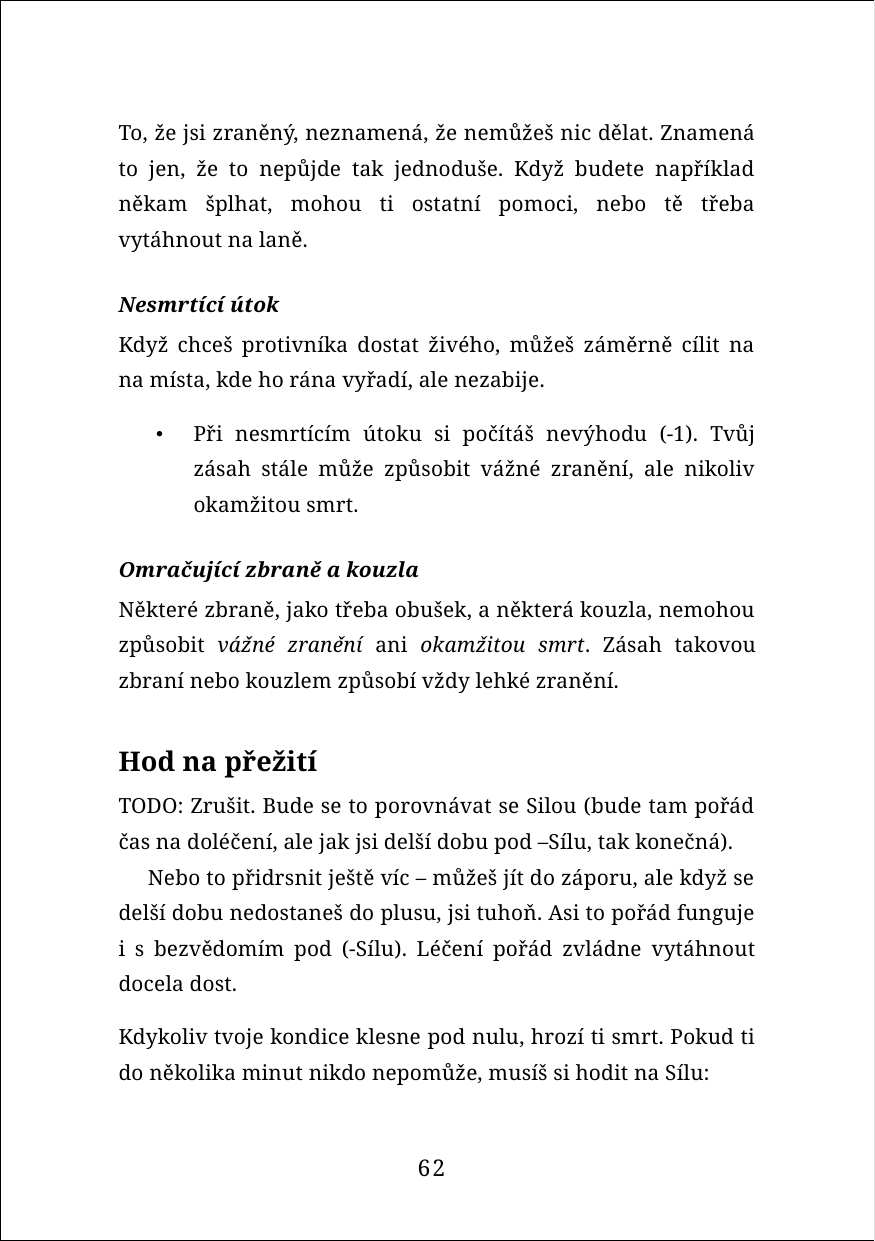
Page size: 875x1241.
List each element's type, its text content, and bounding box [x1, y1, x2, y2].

text TODO: Zrušit. Bude se to porovnávat se Silou (bude tam pořád čas na doléčení, ale jak jsi delší dobu pod –Sílu, tak konečná). Nebo to přidrsnit ještě víc – můžeš jít do záporu, ale když se delší dobu nedostaneš do plusu, jsi tuhoň. Asi to pořád funguje i s bezvědomím pod (-Sílu). Léčení pořád zvládne vytáhnout docela dost. [118, 792, 756, 998]
text Kdykoliv tvoje kondice klesne pod nulu, hrozí ti smrt. Pokud ti do několika minut nikdo nepomůže, musíš si hodit na Sílu: [118, 1022, 756, 1086]
text Když chceš protivníka dostat živého, můžeš záměrně cílit na na místa, kde ho rána vyřadí, ale nezabije. [118, 330, 756, 394]
subtitle Nesmrtící útok [118, 290, 756, 318]
text Některé zbraně, jako třeba obušek, a některá kouzla, nemohou způsobit vážné zranění ani okamžitou smrt. Zásah takovou zbraní nebo kouzlem způsobí vždy lehké zranění. [118, 595, 756, 694]
text To, že jsi zraněný, neznamená, že nemůžeš nic dělat. Znamená to jen, že to nepůjde tak jednoduše. Když budete například někam šplhat, mohou ti ostatní pomoci, nebo tě třeba vytáhnout na laně. [118, 118, 756, 253]
subtitle Omračující zbraně a kouzla [118, 555, 756, 583]
subtitle Hod na přežití [118, 743, 756, 780]
list Při nesmrtícím útoku si počítáš nevýhodu (-1). Tvůj zásah stále může způsobit vážné zranění, ale nikoliv okamžitou smrt. [156, 419, 756, 518]
